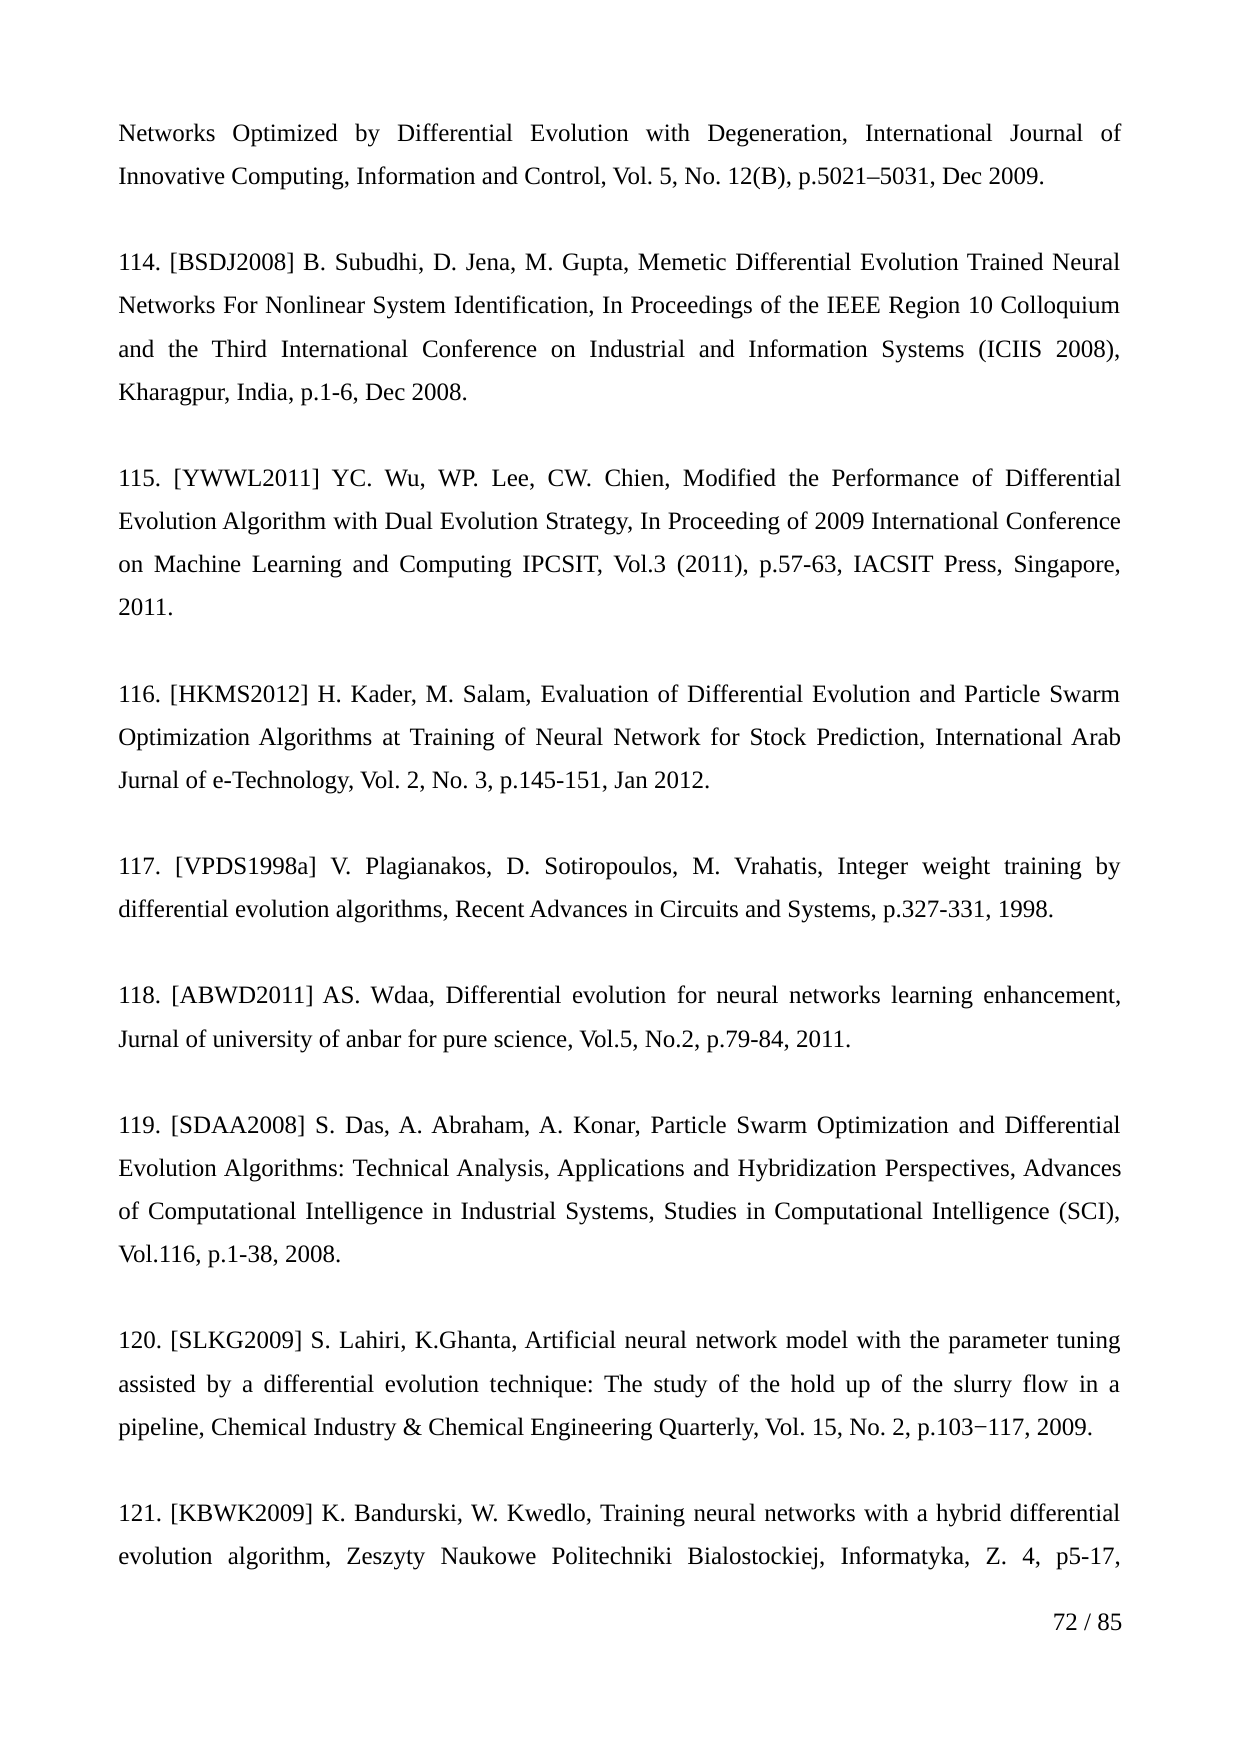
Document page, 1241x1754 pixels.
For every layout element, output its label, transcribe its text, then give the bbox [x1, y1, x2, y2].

text Networks Optimized by Differential Evolution with Degeneration, International Journal of Innovative Computing, Information and Control, Vol. 5, No. 12(B), p.5021–5031, Dec 2009. [118, 118, 1122, 190]
text 119. [SDAA2008] S. Das, A. Abraham, A. Konar, Particle Swarm Optimization and Differential Evolution Algorithms: Technical Analysis, Applications and Hybridization Perspectives, Advances of Computational Intelligence in Industrial Systems, Studies in Computational Intelligence (SCI), Vol.116, p.1-38, 2008. [118, 1110, 1122, 1268]
text 118. [ABWD2011] AS. Wdaa, Differential evolution for neural networks learning enhancement, Jurnal of university of anbar for pure science, Vol.5, No.2, p.79-84, 2011. [118, 981, 1122, 1052]
text 120. [SLKG2009] S. Lahiri, K.Ghanta, Artificial neural network model with the parameter tuning assisted by a differential evolution technique: The study of the hold up of the slurry flow in a pipeline, Chemical Industry & Chemical Engineering Quarterly, Vol. 15, No. 2, p.103−117, 2009. [118, 1326, 1122, 1441]
text 114. [BSDJ2008] B. Subudhi, D. Jena, M. Gupta, Memetic Differential Evolution Trained Neural Networks For Nonlinear System Identification, In Proceedings of the IEEE Region 10 Colloquium and the Third International Conference on Industrial and Information Systems (ICIIS 2008), Kharagpur, India, p.1-6, Dec 2008. [118, 247, 1122, 406]
text 117. [VPDS1998a] V. Plagianakos, D. Sotiropoulos, M. Vrahatis, Integer weight training by differential evolution algorithms, Recent Advances in Circuits and Systems, p.327-331, 1998. [118, 851, 1122, 923]
text 115. [YWWL2011] YC. Wu, WP. Lee, CW. Chien, Modified the Performance of Differential Evolution Algorithm with Dual Evolution Strategy, In Proceeding of 2009 International Conference on Machine Learning and Computing IPCSIT, Vol.3 (2011), p.57-63, IACSIT Press, Singapore, 2011. [118, 463, 1122, 621]
text 121. [KBWK2009] K. Bandurski, W. Kwedlo, Training neural networks with a hybrid differential evolution algorithm, Zeszyty Naukowe Politechniki Bialostockiej, Informatyka, Z. 4, p5-17, [118, 1498, 1122, 1570]
text 116. [HKMS2012] H. Kader, M. Salam, Evaluation of Differential Evolution and Particle Swarm Optimization Algorithms at Training of Neural Network for Stock Prediction, International Arab Jurnal of e-Technology, Vol. 2, No. 3, p.145-151, Jan 2012. [118, 679, 1122, 794]
